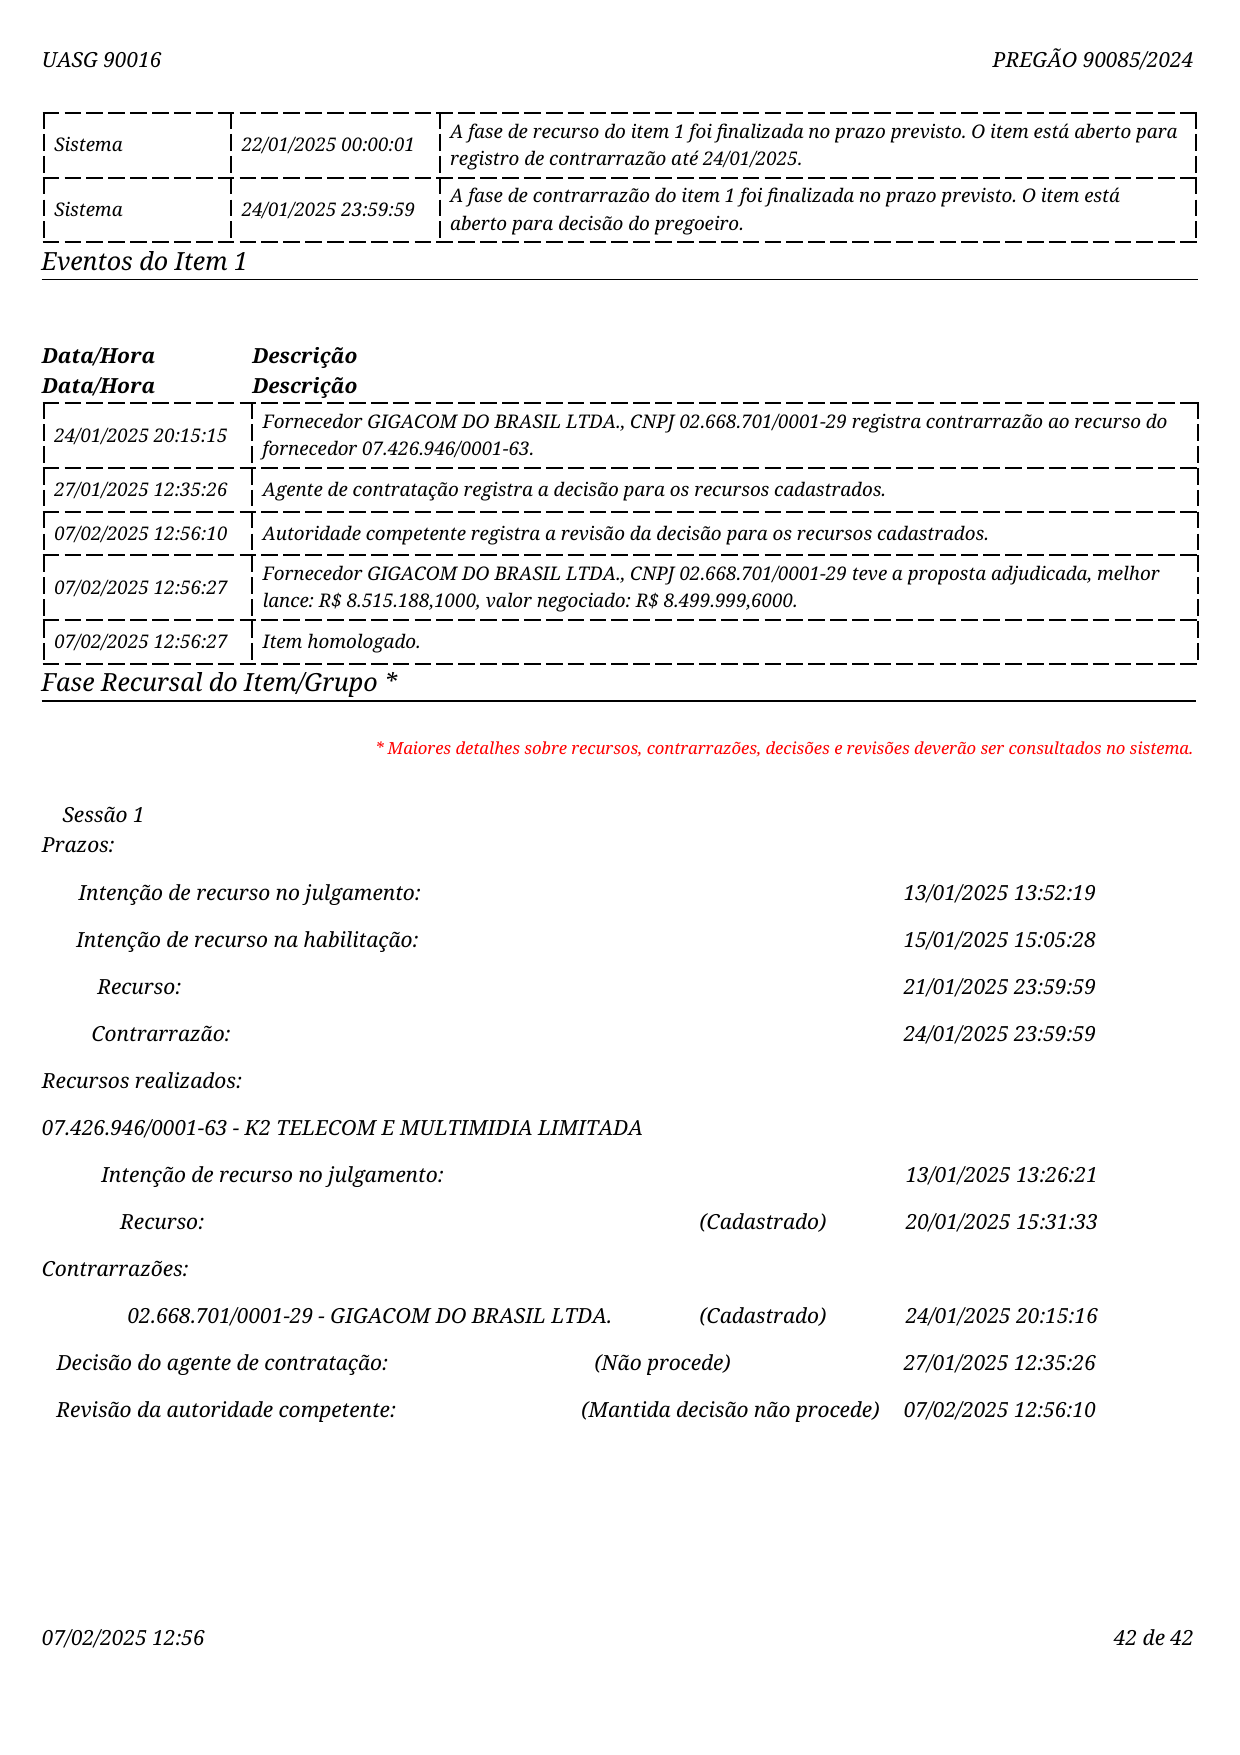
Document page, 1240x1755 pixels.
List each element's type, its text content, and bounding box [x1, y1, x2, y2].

text 07.426.946/0001-63 - K2 TELECOM E MULTIMIDIA LIMITADA [42, 1113, 1196, 1141]
table_cell Sistema [44, 112, 231, 177]
text Data/Hora Descrição [42, 372, 1196, 400]
table_cell Agente de contratação registra a decisão para os recursos cadastrados. [252, 467, 1198, 511]
table_cell 22/01/2025 00:00:01 [231, 112, 439, 177]
table_cell 24/01/2025 23:59:59 [231, 177, 439, 241]
text Intenção de recurso na habilitação: 15/01/2025 15:05:28 [42, 925, 1196, 953]
text Intenção de recurso no julgamento: 13/01/2025 13:26:21 [42, 1160, 1196, 1188]
text Intenção de recurso no julgamento: 13/01/2025 13:52:19 [42, 878, 1196, 906]
text Contrarrazão: 24/01/2025 23:59:59 [42, 1019, 1196, 1047]
text Contrarrazões: [42, 1254, 1196, 1283]
table_cell Item homologado. [252, 619, 1198, 663]
table_cell A fase de recurso do item 1 foi finalizada no prazo previsto. O item está aberto para registro de contrarrazão até 24/01/2025. [440, 112, 1196, 177]
text Sessão 1 [62, 800, 1196, 829]
table_header Fornecedor GIGACOM DO BRASIL LTDA., CNPJ 02.668.701/0001-29 registra contrarrazão ao recurso do fornecedor 07.426.946/0001-63. [252, 402, 1198, 467]
text Decisão do agente de contratação: (Não procede) 27/01/2025 12:35:26 [42, 1348, 1196, 1377]
text * Maiores detalhes sobre recursos, contrarrazões, decisões e revisões deverão ser consultados no sistema. [42, 736, 1196, 759]
table_cell A fase de contrarrazão do item 1 foi finalizada no prazo previsto. O item está aberto para decisão do pregoeiro. [440, 177, 1196, 241]
text Revisão da autoridade competente: (Mantida decisão não procede) 07/02/2025 12:56:10 [42, 1396, 1196, 1424]
subtitle Eventos do Item 1 [41, 243, 1196, 277]
text Recurso: 21/01/2025 23:59:59 [42, 972, 1196, 1000]
text 02.668.701/0001-29 - GIGACOM DO BRASIL LTDA. (Cadastrado) 24/01/2025 20:15:16 [42, 1301, 1196, 1330]
text Prazos: [42, 831, 1196, 859]
table_cell Sistema [44, 177, 231, 241]
table_cell 27/01/2025 12:35:26 [44, 467, 252, 511]
text Data/Hora Descrição [42, 341, 1196, 369]
table_cell 07/02/2025 12:56:10 [44, 511, 252, 554]
table_cell 07/02/2025 12:56:27 [44, 554, 252, 619]
table_cell 07/02/2025 12:56:27 [44, 619, 252, 663]
table_header 24/01/2025 20:15:15 [44, 402, 252, 467]
table_cell Autoridade competente registra a revisão da decisão para os recursos cadastrados. [252, 511, 1198, 554]
text Recursos realizados: [42, 1066, 1196, 1094]
text Recurso: (Cadastrado) 20/01/2025 15:31:33 [42, 1207, 1196, 1236]
subtitle Fase Recursal do Item/Grupo * [41, 665, 1196, 699]
table_cell Fornecedor GIGACOM DO BRASIL LTDA., CNPJ 02.668.701/0001-29 teve a proposta adjudicada, melhor lance: R$ 8.515.188,1000, valor negociado: R$ 8.499.999,6000. [252, 554, 1198, 619]
